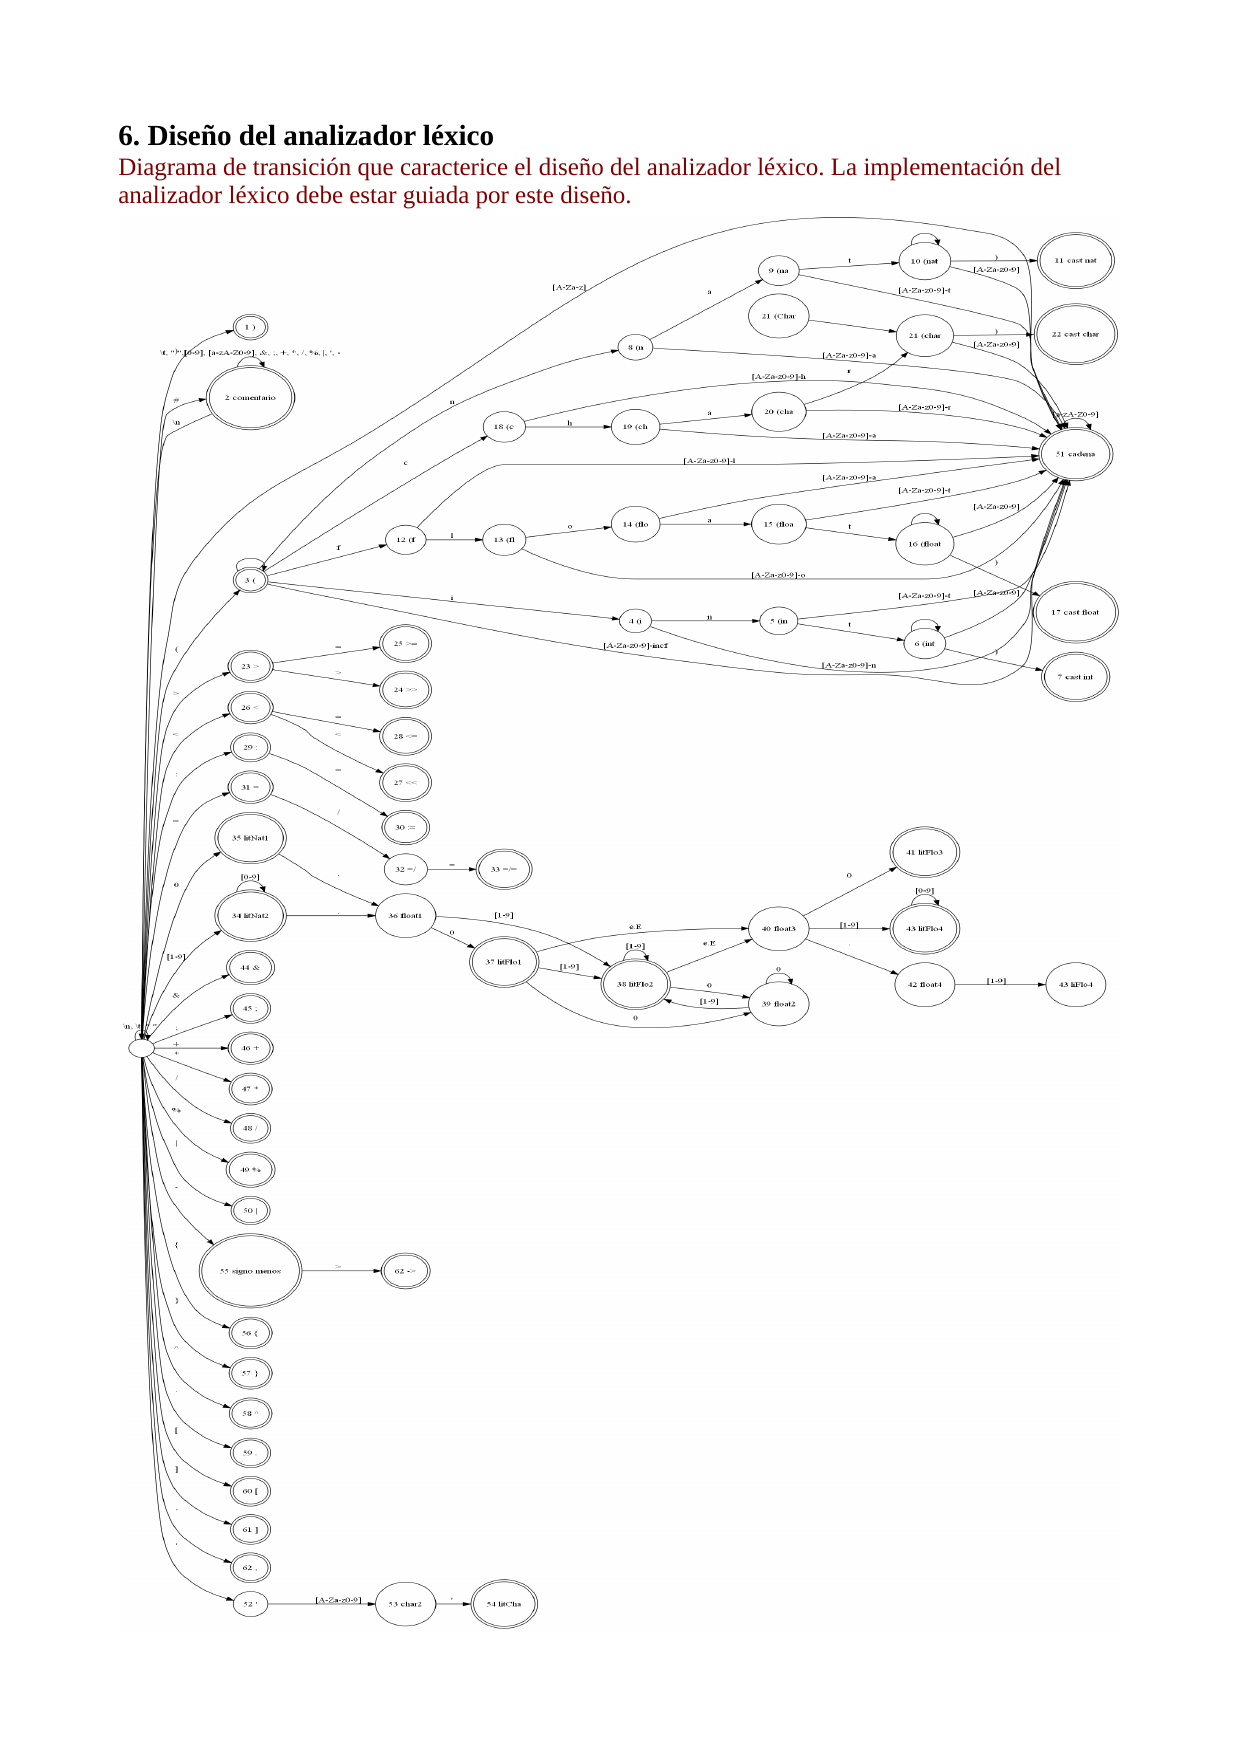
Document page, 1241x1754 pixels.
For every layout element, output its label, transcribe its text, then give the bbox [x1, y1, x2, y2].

picture [120, 215, 1121, 1630]
text Diagrama de transición que caracterice el diseño del analizador léxico. La implementación del analizador léxico debe estar guiada por este diseño. [118, 152, 1122, 209]
text 6. Diseño del analizador léxico [118, 118, 1122, 152]
